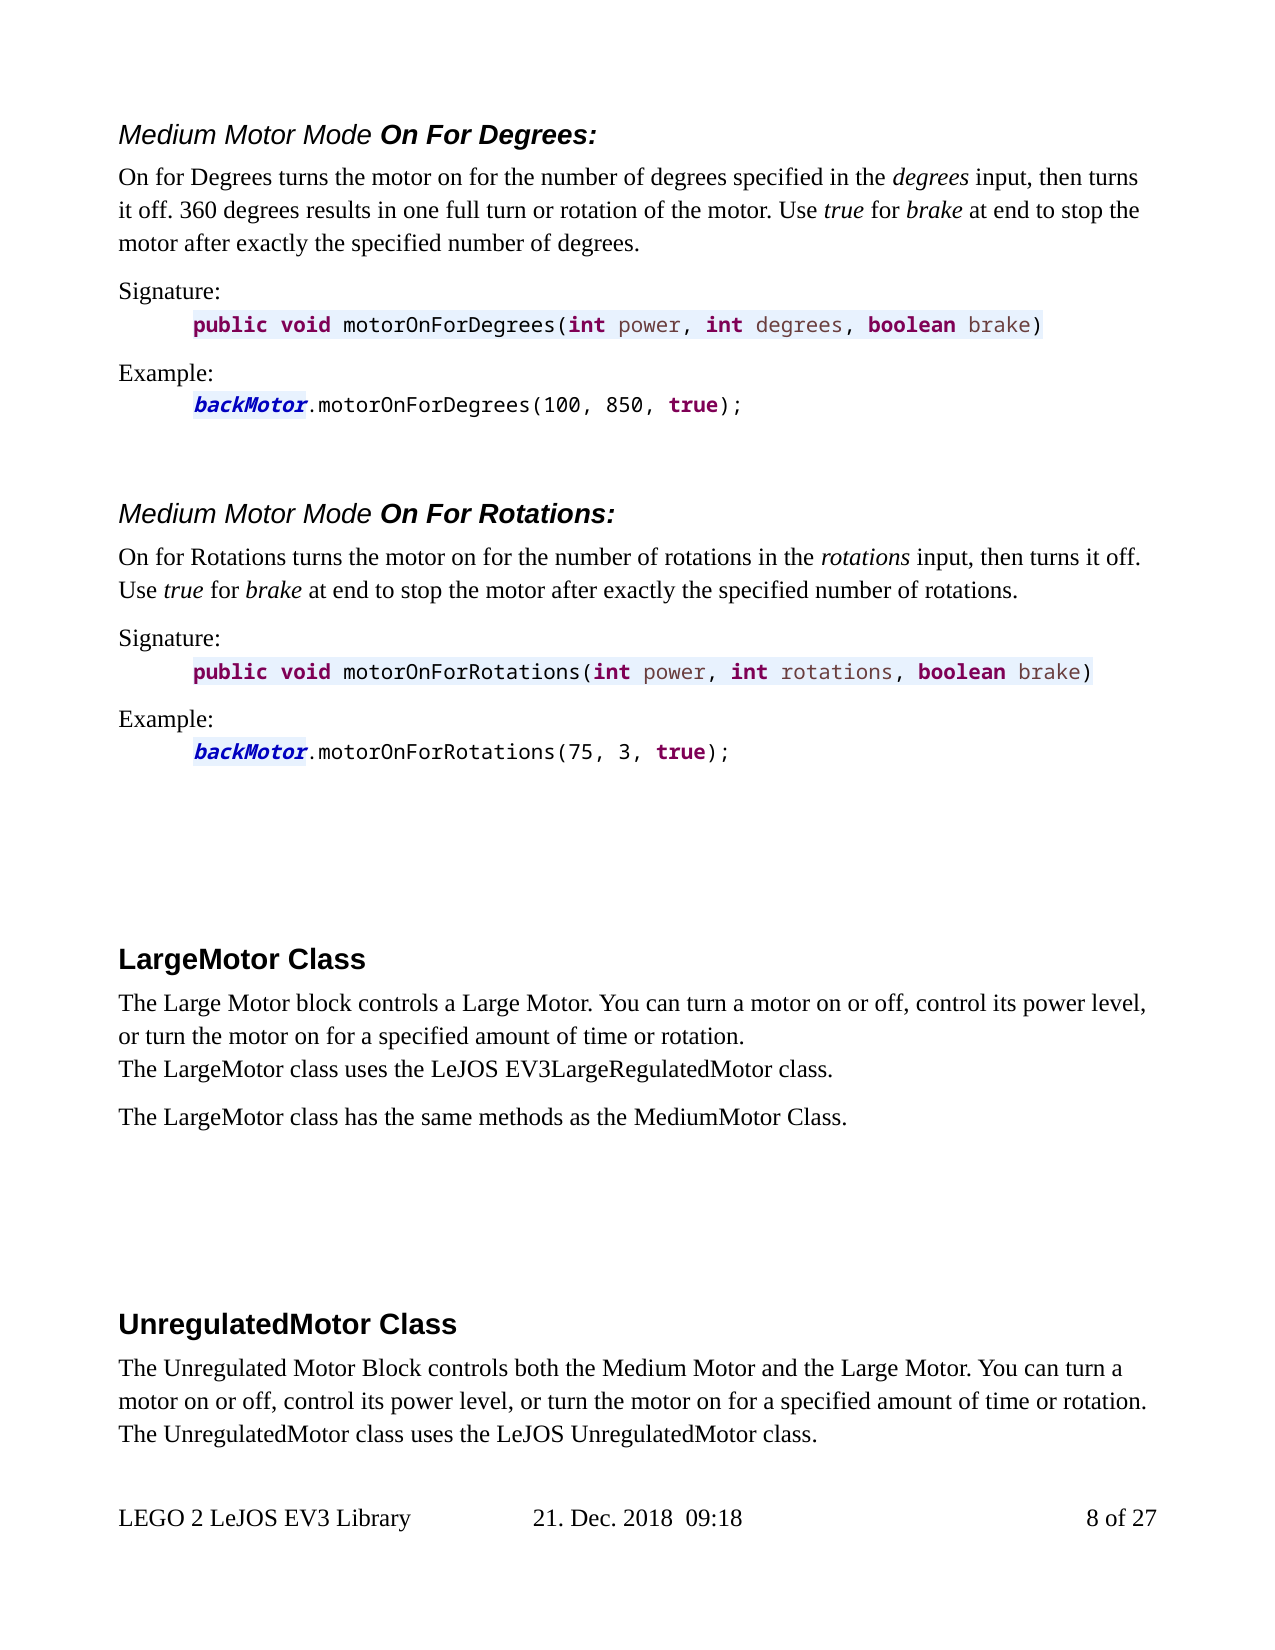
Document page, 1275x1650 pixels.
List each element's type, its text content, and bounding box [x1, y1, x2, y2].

text The Large Motor block controls a Large Motor. You can turn a motor on or off, control its power level, or turn the motor on for a specified amount of time or rotation. The LargeMotor class uses the LeJOS EV3LargeRegulatedMotor class. [118, 988, 1157, 1083]
subtitle UnregulatedMotor Class [118, 1307, 1157, 1340]
subtitle LargeMotor Class [118, 942, 1157, 976]
text On for Degrees turns the motor on for the number of degrees specified in the degrees input, then turns it off. 360 degrees results in one full turn or rotation of the motor. Use true for brake at end to stop the motor after exactly the specified number of degrees. [118, 162, 1157, 257]
text Example: backMotor.motorOnForRotations(75, 3, true); [118, 704, 1157, 766]
text Signature: public void motorOnForRotations(int power, int rotations, boolean brake) [118, 623, 1157, 685]
text The Unregulated Motor Block controls both the Medium Motor and the Large Motor. You can turn a motor on or off, control its power level, or turn the motor on for a specified amount of time or rotation. The UnregulatedMotor class uses the LeJOS UnregulatedMotor class. [118, 1353, 1157, 1448]
text The LargeMotor class has the same methods as the MediumMotor Class. [118, 1102, 1157, 1130]
text Example: backMotor.motorOnForDegrees(100, 850, true); [118, 358, 1157, 419]
text Signature: public void motorOnForDegrees(int power, int degrees, boolean brake) [118, 276, 1157, 339]
subtitle Medium Motor Mode On For Degrees: [118, 118, 1157, 150]
subtitle Medium Motor Mode On For Rotations: [118, 498, 1157, 530]
text On for Rotations turns the motor on for the number of rotations in the rotations input, then turns it off. Use true for brake at end to stop the motor after exactly the specified number of rotations. [118, 542, 1157, 604]
